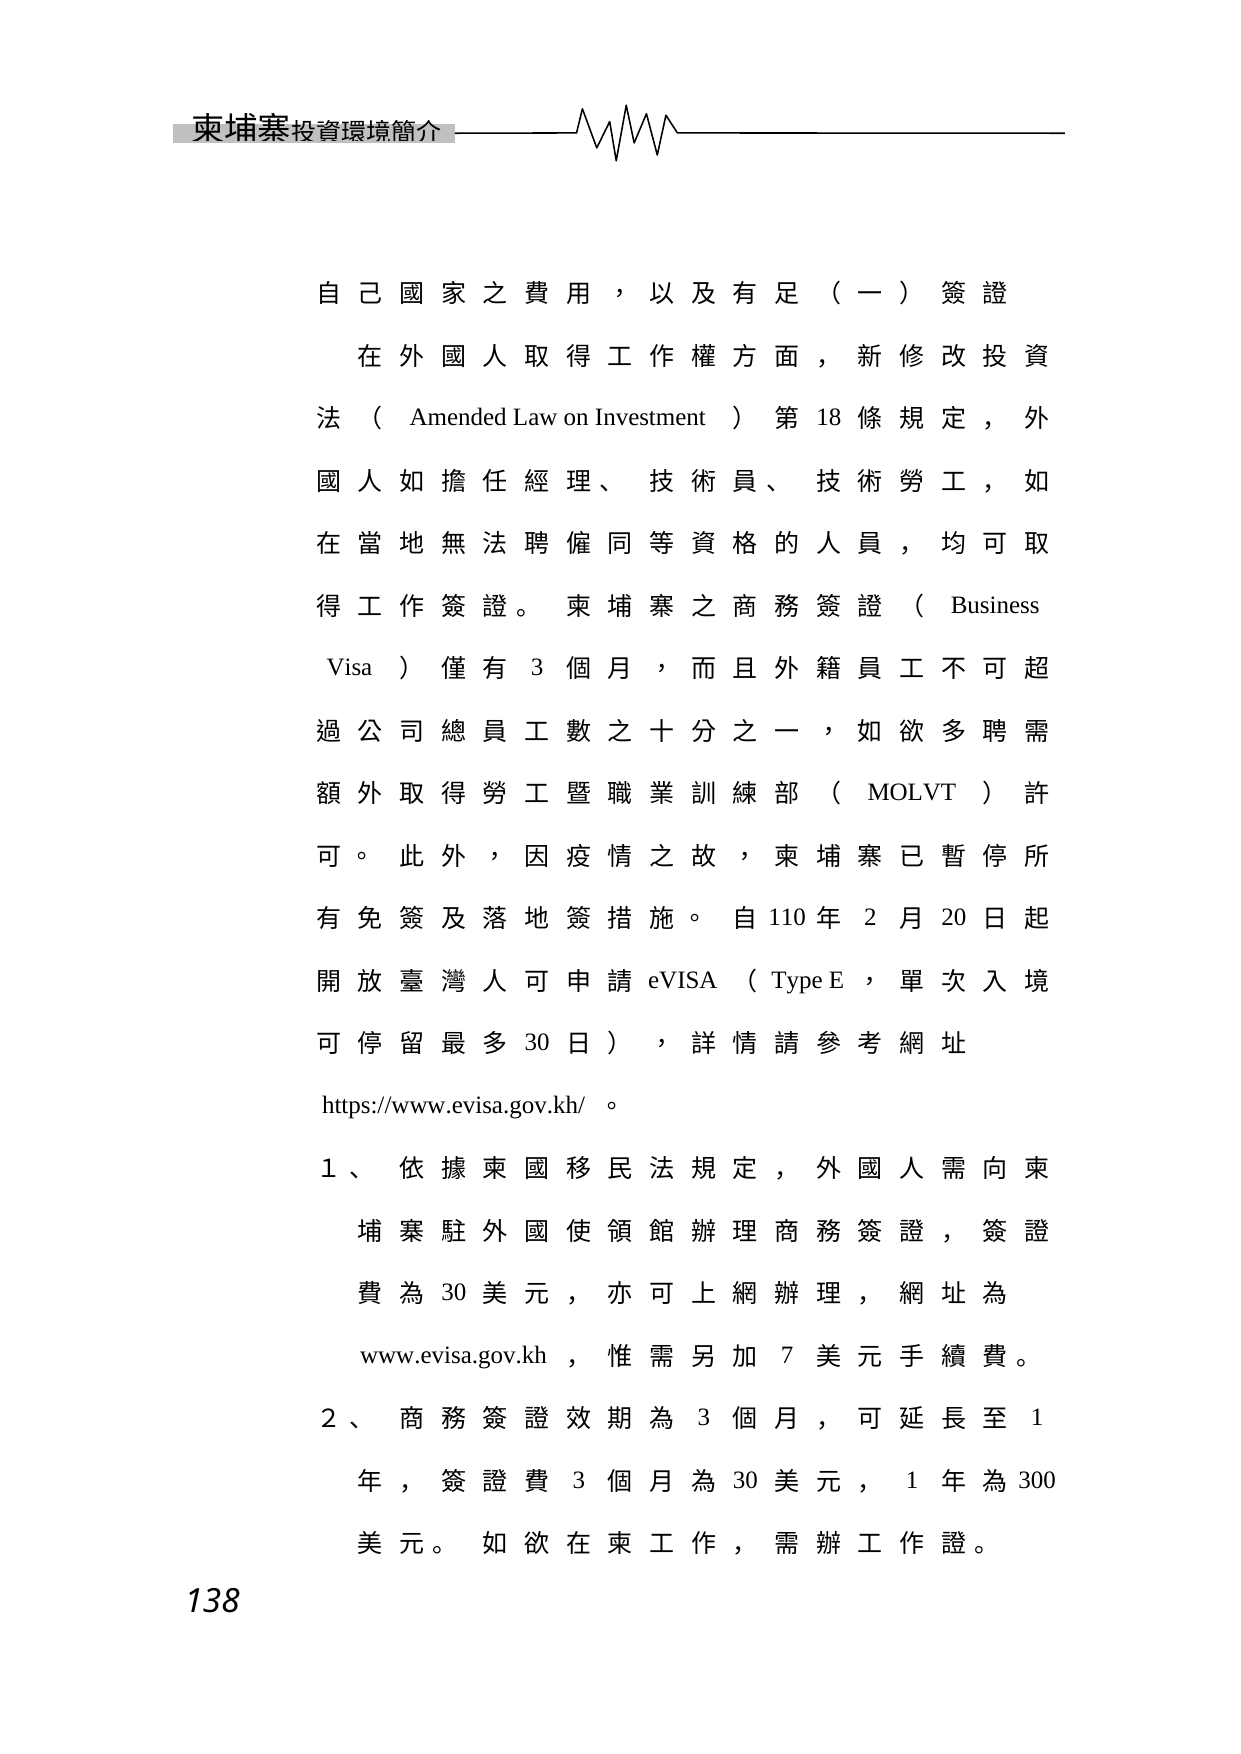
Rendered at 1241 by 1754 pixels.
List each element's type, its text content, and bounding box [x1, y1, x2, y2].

text ２、商務簽證效期為3個月，可延長至1年，簽證費3個月為30美元，1年為300美元。如欲在柬工作，需辦工作證。 [281, 1375, 1058, 1563]
text １、依據柬國移民法規定，外國人需向柬埔寨駐外國使領館辦理商務簽證，簽證費為30美元，亦可上網辦理，網址為www.evisa.gov.kh，惟需另加7美元手續費。 [281, 1125, 1058, 1375]
text 自己國家之費用，以及有足（一）簽證 [207, 250, 1058, 313]
text 在外國人取得工作權方面，新修改投資法（Amended Law on Investment）第18條規定，外國人如擔任經理、技術員、技術勞工，如在當地無法聘僱同等資格的人員，均可取得工作簽證。柬埔寨之商務簽證（Business Visa）僅有3個月，而且外籍員工不可超過公司總員工數之十分之一，如欲多聘需額外取得勞工暨職業訓練部（MOLVT）許可。此外，因疫情之故，柬埔寨已暫停所有免簽及落地簽措施。自110年2月20日起開放臺灣人可申請eVISA（Type E，單次入境可停留最多30日），詳情請參考網址https://www.evisa.gov.kh/。 [281, 313, 1058, 1125]
